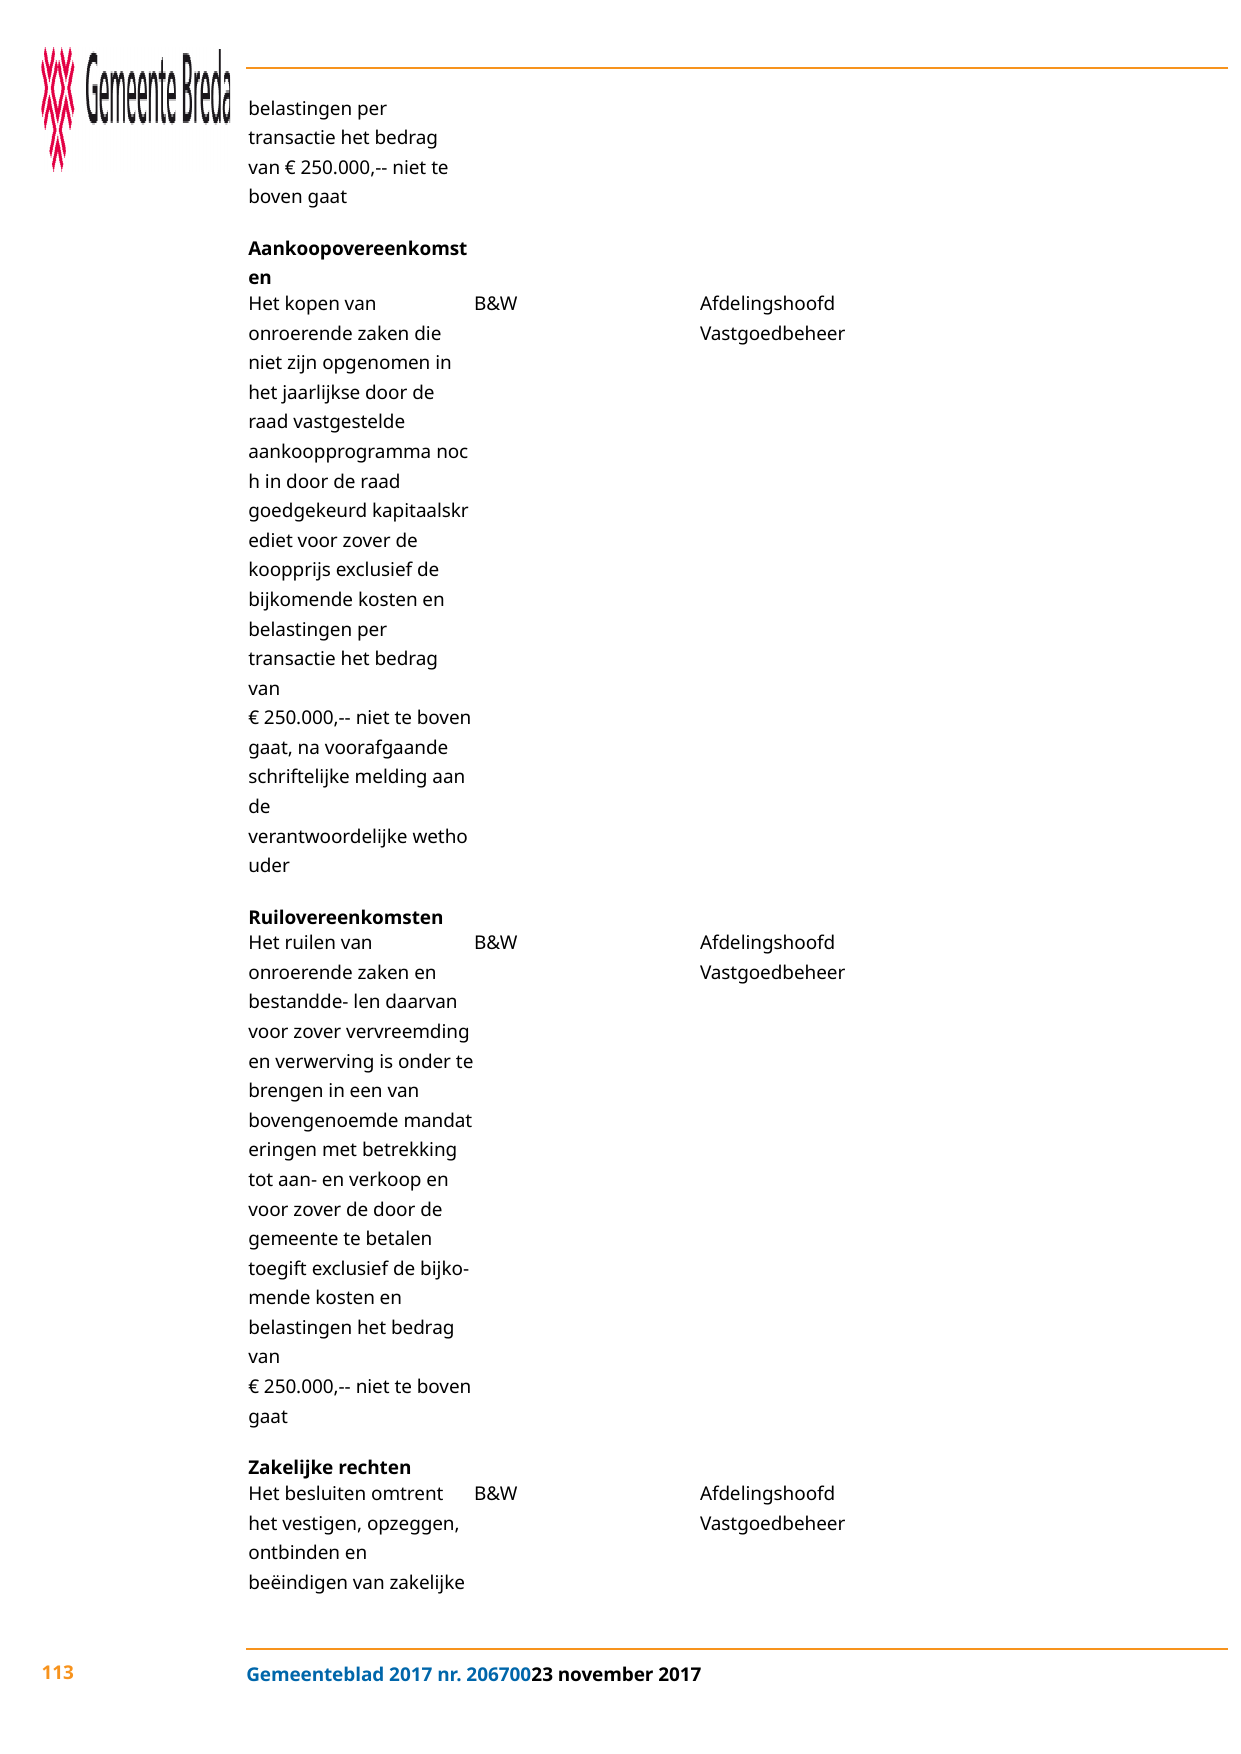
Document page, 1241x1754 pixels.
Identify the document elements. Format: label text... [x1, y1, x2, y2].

table_cell B&W [474, 290, 700, 878]
table_cell [926, 878, 1152, 904]
table_cell Zakelijke rechten [248, 1454, 474, 1480]
picture [41, 47, 231, 172]
table_cell Aankoopovereenkomsten [248, 235, 474, 290]
table_cell [926, 209, 1152, 235]
table_cell [474, 904, 700, 929]
table_cell [248, 1429, 474, 1454]
table_cell [248, 878, 474, 904]
table_cell Ruilovereenkomsten [248, 904, 474, 929]
table_cell [474, 1429, 700, 1454]
table_cell [700, 1454, 926, 1480]
table_cell [926, 904, 1152, 929]
table_cell [474, 1454, 700, 1480]
table_cell [926, 1429, 1152, 1454]
table_cell [474, 209, 700, 235]
table_cell [700, 95, 926, 209]
table_cell Het besluiten omtrent het vestigen, opzeggen, ontbinden en beëindigen van zakelijke [248, 1480, 474, 1594]
table_cell Afdelingshoofd Vastgoedbeheer [700, 290, 926, 878]
table_cell [926, 95, 1152, 209]
table_cell Afdelingshoofd Vastgoedbeheer [700, 930, 926, 1429]
table_cell [926, 1454, 1152, 1480]
table_cell [474, 95, 700, 209]
table_cell [700, 209, 926, 235]
table_cell [474, 235, 700, 290]
table_cell Afdelingshoofd Vastgoedbeheer [700, 1480, 926, 1594]
table_cell [700, 235, 926, 290]
table_cell [926, 1480, 1152, 1594]
table_cell Het ruilen van onroerende zaken en bestandde- len daarvan voor zover vervreemding en verwerving is onder te brengen in een van bovengenoemde mandateringen met betrekking tot aan- en verkoop en voor zover de door de gemeente te betalen toegift exclusief de bijko- mende kosten en belastingen het bedrag van € 250.000,-- niet te boven gaat [248, 930, 474, 1429]
table_cell [474, 878, 700, 904]
table_cell [700, 904, 926, 929]
table_cell belastingen per transactie het bedrag van € 250.000,-- niet te boven gaat [248, 95, 474, 209]
table_cell B&W [474, 930, 700, 1429]
table_cell [248, 209, 474, 235]
table_cell [926, 930, 1152, 1429]
table_cell [700, 1429, 926, 1454]
table_cell [700, 878, 926, 904]
table_cell B&W [474, 1480, 700, 1594]
table_cell [926, 290, 1152, 878]
table_cell Het kopen van onroerende zaken die niet zijn opgenomen in het jaarlijkse door de raad vastgestelde aankoopprogramma noch in door de raad goedgekeurd kapitaalskrediet voor zover de koopprijs exclusief de bijkomende kosten en belastingen per transactie het bedrag van € 250.000,-- niet te boven gaat, na voorafgaande schriftelijke melding aan de verantwoordelijke wethouder [248, 290, 474, 878]
table_cell [926, 235, 1152, 290]
